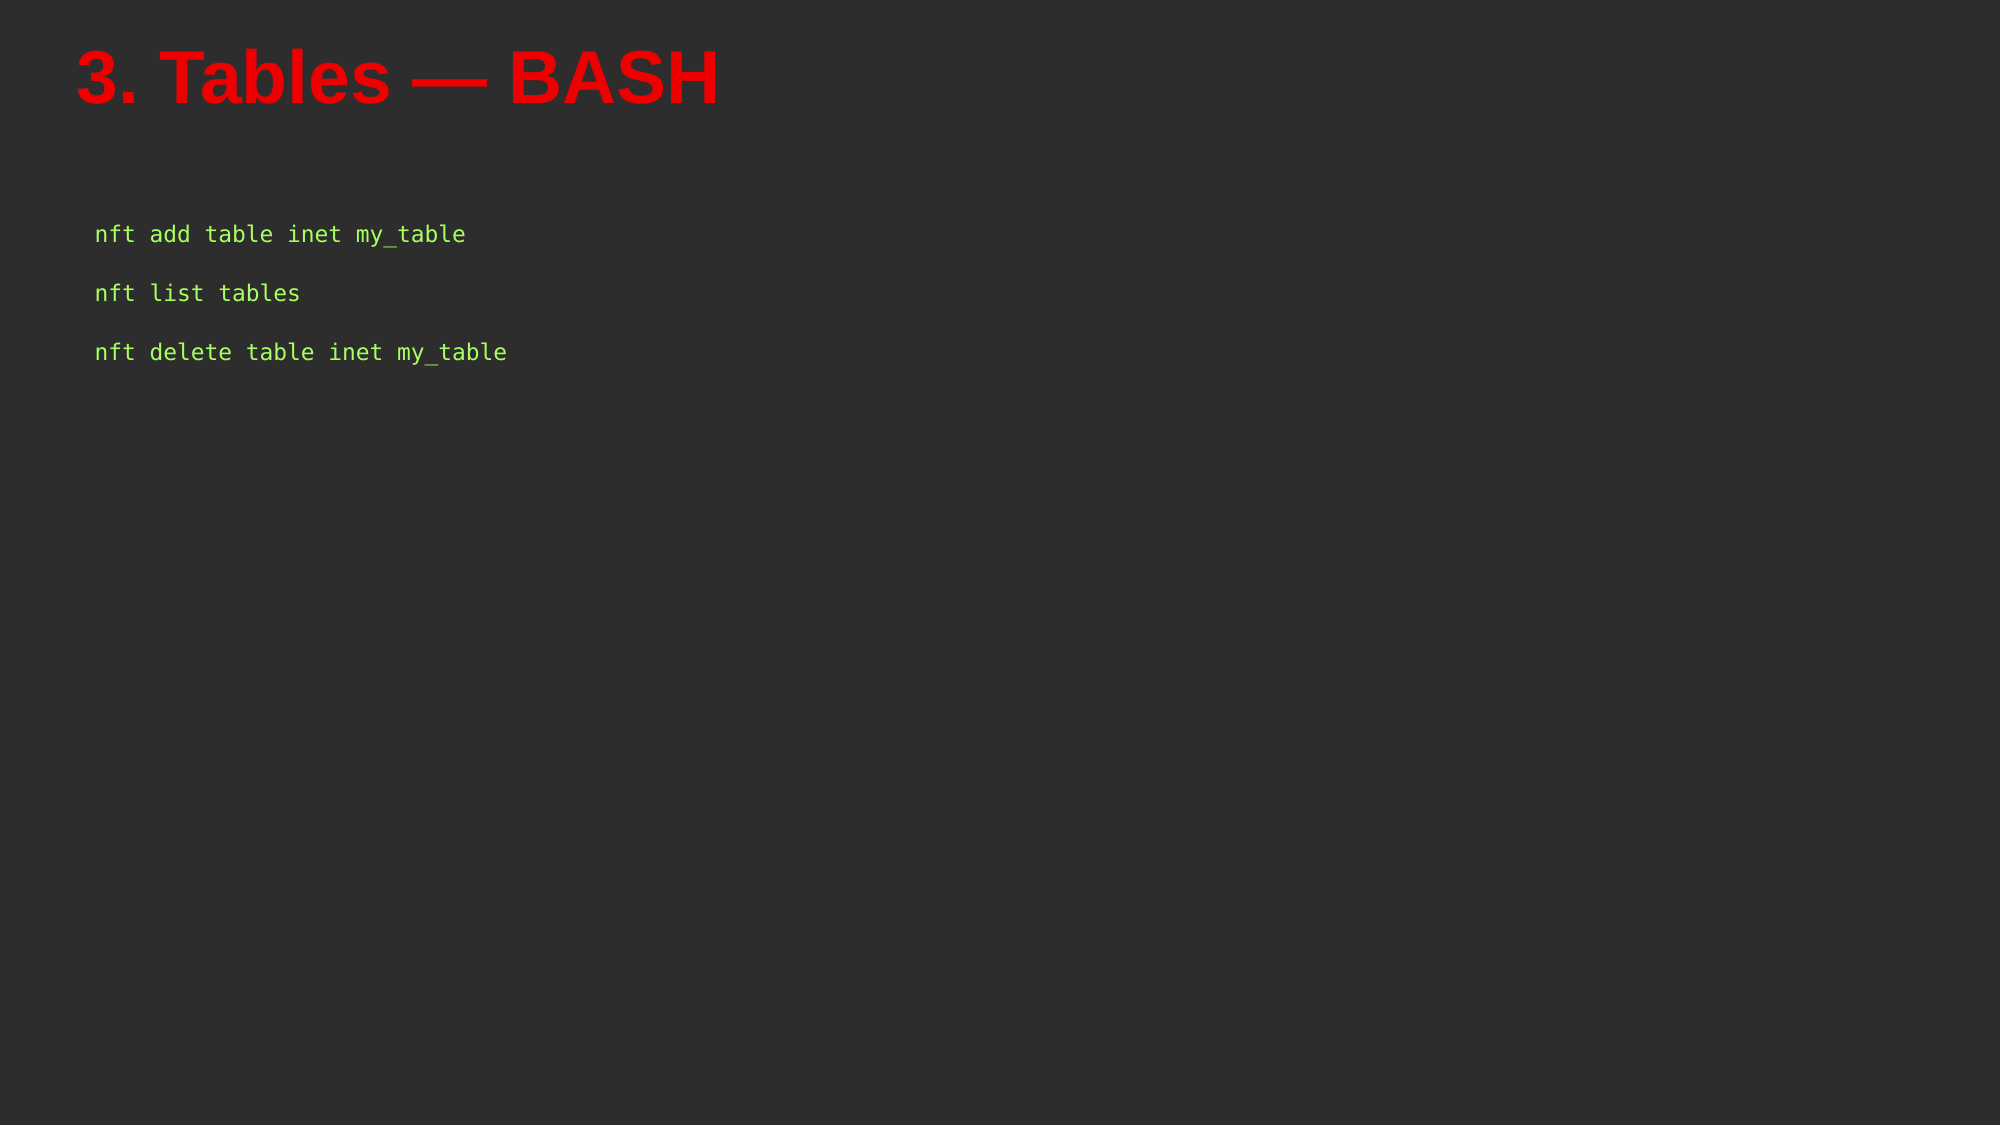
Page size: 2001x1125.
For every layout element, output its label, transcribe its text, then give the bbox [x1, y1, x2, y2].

text_box 3. Tables — BASH [59, 23, 1942, 178]
text_box nft add table inet my_table nft list tables nft delete table inet my_table [59, 194, 1942, 1093]
